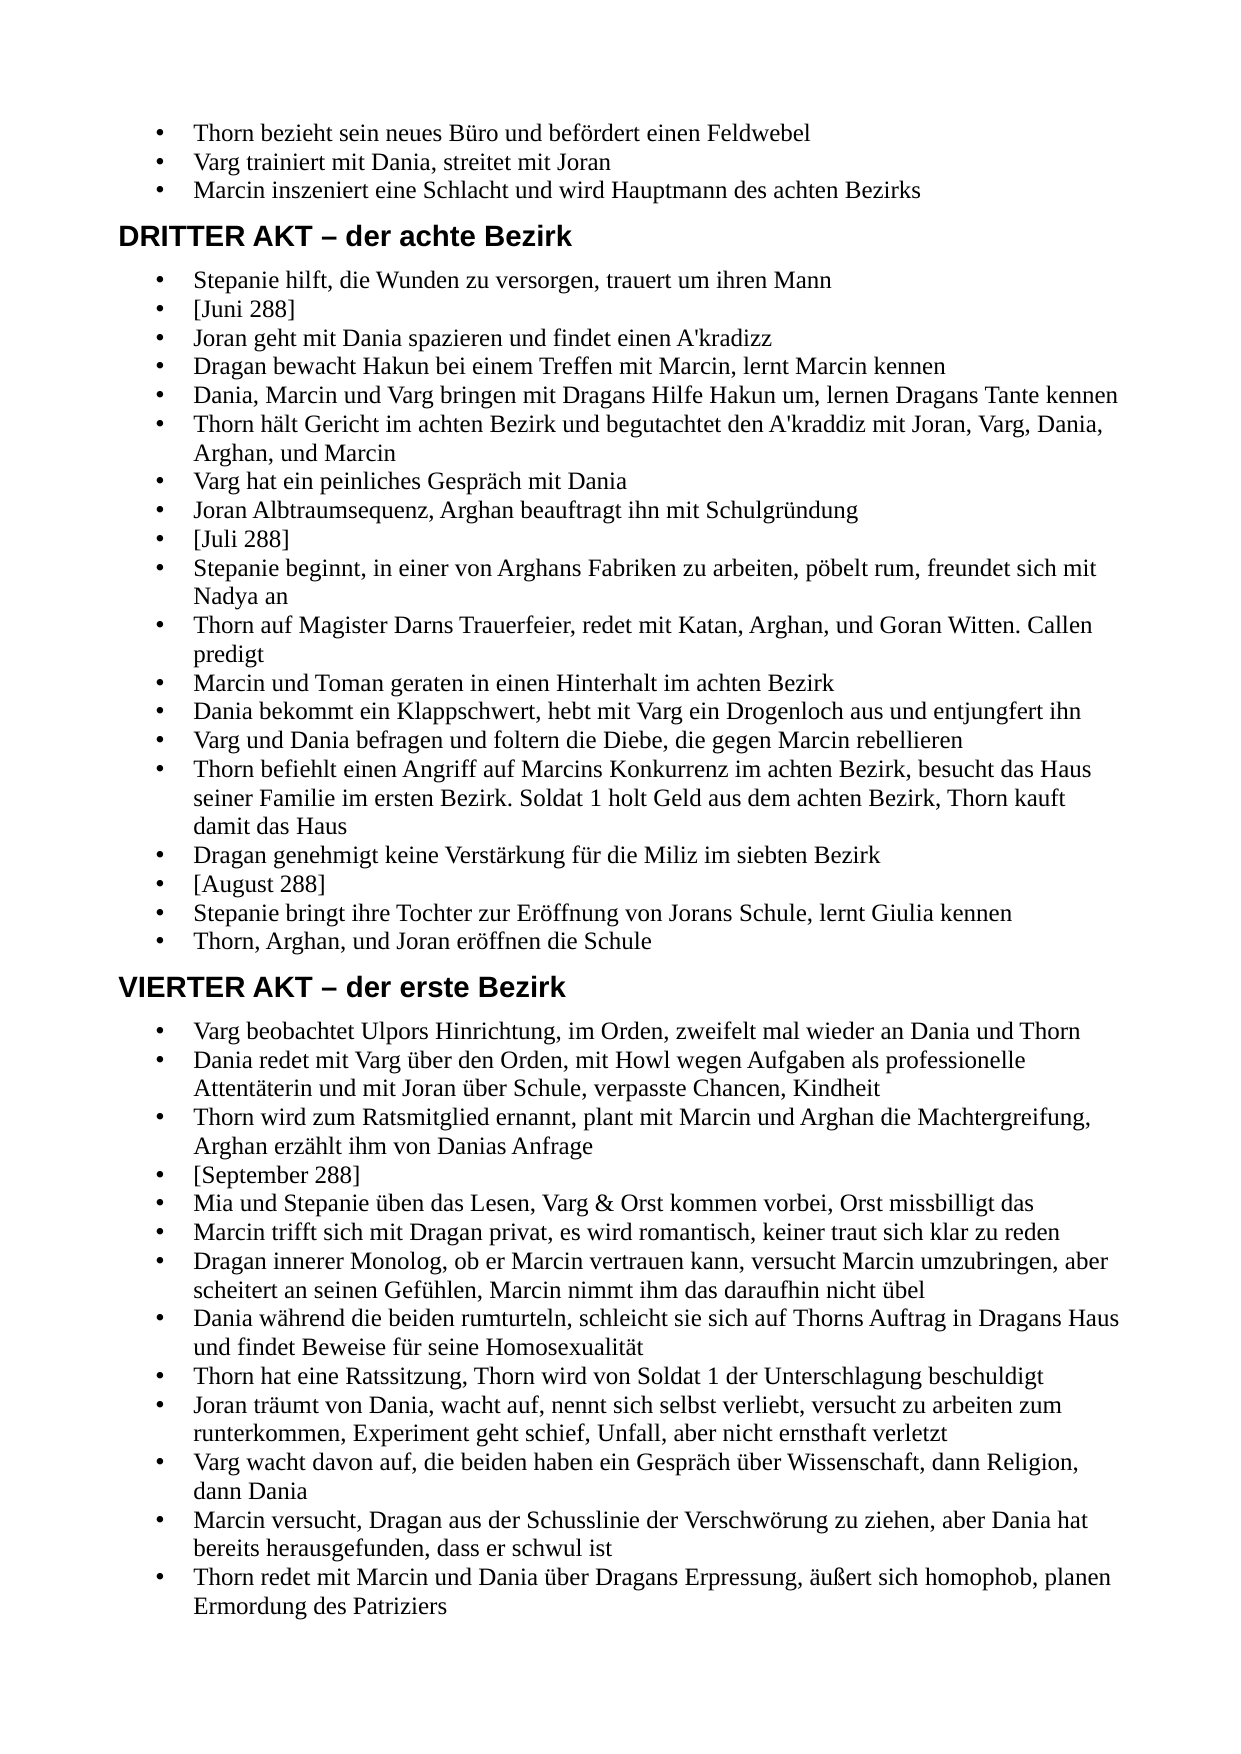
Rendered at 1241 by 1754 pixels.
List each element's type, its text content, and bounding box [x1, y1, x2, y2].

list Dania, Marcin und Varg bringen mit Dragans Hilfe Hakun um, lernen Dragans Tante kennen [156, 380, 1122, 409]
list Stepanie beginnt, in einer von Arghans Fabriken zu arbeiten, pöbelt rum, freundet sich mit Nadya an [156, 553, 1122, 610]
list Joran Albtraumsequenz, Arghan beauftragt ihn mit Schulgründung [156, 495, 1122, 524]
list Varg beobachtet Ulpors Hinrichtung, im Orden, zweifelt mal wieder an Dania und Thorn [156, 1016, 1122, 1045]
list Varg und Dania befragen und foltern die Diebe, die gegen Marcin rebellieren [156, 725, 1122, 754]
list Thorn hat eine Ratssitzung, Thorn wird von Soldat 1 der Unterschlagung beschuldigt [156, 1361, 1122, 1390]
list Dania während die beiden rumturteln, schleicht sie sich auf Thorns Auftrag in Dragans Haus und findet Beweise für seine Homosexualität [156, 1303, 1122, 1361]
list [Juli 288] [156, 524, 1122, 553]
list Joran geht mit Dania spazieren und findet einen A'kradizz [156, 323, 1122, 351]
list Marcin trifft sich mit Dragan privat, es wird romantisch, keiner traut sich klar zu reden [156, 1217, 1122, 1246]
list Thorn, Arghan, und Joran eröffnen die Schule [156, 926, 1122, 955]
list Dania redet mit Varg über den Orden, mit Howl wegen Aufgaben als professionelle Attentäterin und mit Joran über Schule, verpasste Chancen, Kindheit [156, 1045, 1122, 1102]
list [August 288] [156, 869, 1122, 898]
list Dragan bewacht Hakun bei einem Treffen mit Marcin, lernt Marcin kennen [156, 351, 1122, 380]
list Dragan innerer Monolog, ob er Marcin vertrauen kann, versucht Marcin umzubringen, aber scheitert an seinen Gefühlen, Marcin nimmt ihm das daraufhin nicht übel [156, 1246, 1122, 1303]
list Varg wacht davon auf, die beiden haben ein Gespräch über Wissenschaft, dann Religion, dann Dania [156, 1447, 1122, 1505]
list Dragan genehmigt keine Verstärkung für die Miliz im siebten Bezirk [156, 840, 1122, 869]
list Varg trainiert mit Dania, streitet mit Joran [156, 147, 1122, 176]
list Stepanie bringt ihre Tochter zur Eröffnung von Jorans Schule, lernt Giulia kennen [156, 898, 1122, 926]
list Thorn bezieht sein neues Büro und befördert einen Feldwebel [156, 118, 1122, 147]
list Thorn wird zum Ratsmitglied ernannt, plant mit Marcin und Arghan die Machtergreifung, Arghan erzählt ihm von Danias Anfrage [156, 1102, 1122, 1160]
list Thorn hält Gericht im achten Bezirk und begutachtet den A'kraddiz mit Joran, Varg, Dania, Arghan, und Marcin [156, 409, 1122, 466]
list Marcin inszeniert eine Schlacht und wird Hauptmann des achten Bezirks [156, 176, 1122, 204]
subtitle DRITTER AKT – der achte Bezirk [118, 219, 1122, 253]
list Thorn befiehlt einen Angriff auf Marcins Konkurrenz im achten Bezirk, besucht das Haus seiner Familie im ersten Bezirk. Soldat 1 holt Geld aus dem achten Bezirk, Thorn kauft damit das Haus [156, 754, 1122, 840]
subtitle VIERTER AKT – der erste Bezirk [118, 970, 1122, 1003]
list Thorn auf Magister Darns Trauerfeier, redet mit Katan, Arghan, und Goran Witten. Callen predigt [156, 610, 1122, 668]
list Joran träumt von Dania, wacht auf, nennt sich selbst verliebt, versucht zu arbeiten zum runterkommen, Experiment geht schief, Unfall, aber nicht ernsthaft verletzt [156, 1390, 1122, 1447]
list Marcin versucht, Dragan aus der Schusslinie der Verschwörung zu ziehen, aber Dania hat bereits herausgefunden, dass er schwul ist [156, 1505, 1122, 1562]
list Dania bekommt ein Klappschwert, hebt mit Varg ein Drogenloch aus und entjungfert ihn [156, 696, 1122, 725]
list Stepanie hilft, die Wunden zu versorgen, trauert um ihren Mann [156, 265, 1122, 294]
list Marcin und Toman geraten in einen Hinterhalt im achten Bezirk [156, 668, 1122, 696]
list Mia und Stepanie üben das Lesen, Varg & Orst kommen vorbei, Orst missbilligt das [156, 1188, 1122, 1217]
list [September 288] [156, 1160, 1122, 1188]
list Thorn redet mit Marcin und Dania über Dragans Erpressung, äußert sich homophob, planen Ermordung des Patriziers [156, 1562, 1122, 1620]
list [Juni 288] [156, 294, 1122, 323]
list Varg hat ein peinliches Gespräch mit Dania [156, 466, 1122, 495]
